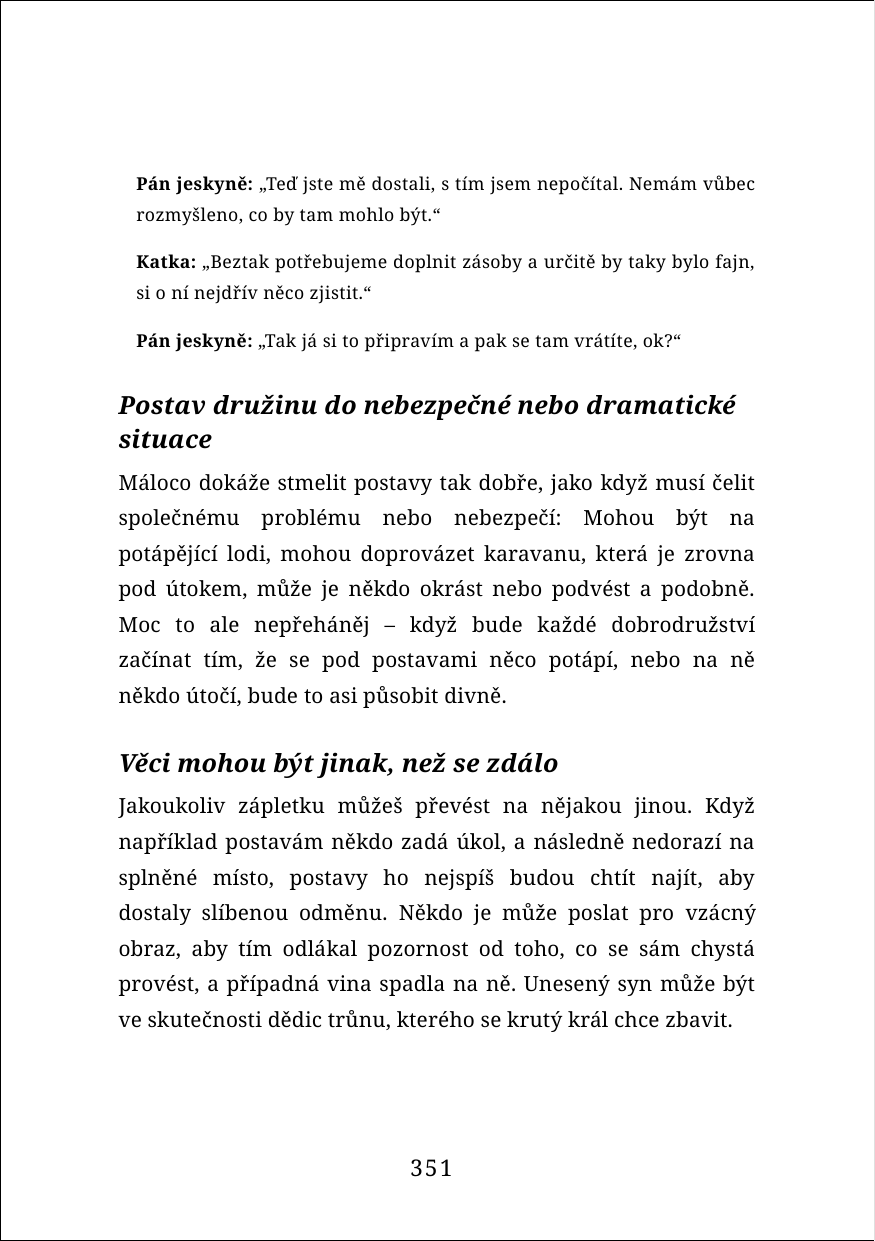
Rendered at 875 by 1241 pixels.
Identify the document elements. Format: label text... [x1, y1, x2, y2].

subtitle Postav družinu do nebezpečné nebo dramatické situace [118, 388, 756, 456]
text Katka: „Beztak potřebujeme doplnit zásoby a určitě by taky bylo fajn, si o ní nejdřív něco zjistit.“ [136, 250, 756, 304]
subtitle Věci mohou být jinak, než se zdálo [118, 746, 756, 780]
text Pán jeskyně: „Teď jste mě dostali, s tím jsem nepočítal. Nemám vůbec rozmyšleno, co by tam mohlo být.“ [136, 172, 756, 226]
text Jakoukoliv zápletku můžeš převést na nějakou jinou. Když například postavám někdo zadá úkol, a následně nedorazí na splněné místo, postavy ho nejspíš budou chtít najít, aby dostaly slíbenou odměnu. Někdo je může poslat pro vzácný obraz, aby tím odlákal pozornost od toho, co se sám chystá provést, a případná vina spadla na ně. Unesený syn může být ve skutečnosti dědic trůnu, kterého se krutý král chce zbavit. [118, 792, 756, 1033]
text Pán jeskyně: „Tak já si to připravím a pak se tam vrátíte, ok?“ [136, 328, 756, 352]
text Máloco dokáže stmelit postavy tak dobře, jako když musí čelit společnému problému nebo nebezpečí: Mohou být na potápějící lodi, mohou doprovázet karavanu, která je zrovna pod útokem, může je někdo okrást nebo podvést a podobně. Moc to ale nepřeháněj – když bude každé dobrodružství začínat tím, že se pod postavami něco potápí, nebo na ně někdo útočí, bude to asi působit divně. [118, 468, 756, 709]
